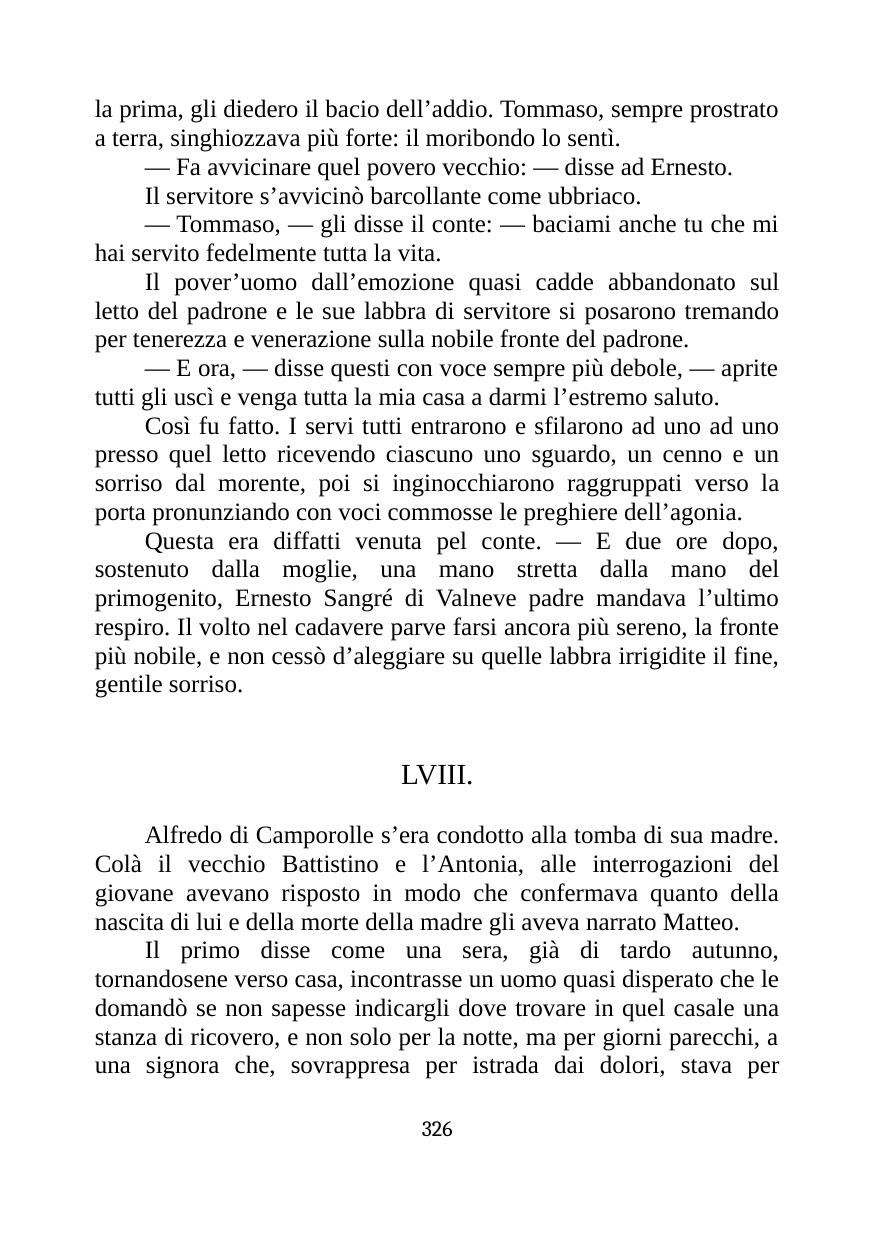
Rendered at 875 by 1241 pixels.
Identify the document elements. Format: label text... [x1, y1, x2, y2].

text Alfredo di Camporolle s’era condotto alla tomba di sua madre. Colà il vecchio Battistino e l’Antonia, alle interrogazioni del giovane avevano risposto in modo che confermava quanto della nascita di lui e della morte della madre gli aveva narrato Matteo. [94, 820, 779, 935]
text Il primo disse come una sera, già di tardo autunno, tornandosene verso casa, incontrasse un uomo quasi disperato che le domandò se non sapesse indicargli dove trovare in quel casale una stanza di ricovero, e non solo per la notte, ma per giorni parecchi, a una signora che, sovrappresa per istrada dai dolori, stava per [94, 935, 779, 1079]
text — Fa avvicinare quel povero vecchio: — disse ad Ernesto. [94, 152, 779, 181]
text Il servitore s’avvicinò barcollante come ubbriaco. [94, 181, 779, 209]
subtitle LVIII. [94, 757, 779, 791]
text Così fu fatto. I servi tutti entrarono e sfilarono ad uno ad uno presso quel letto ricevendo ciascuno uno sguardo, un cenno e un sorriso dal morente, poi si inginocchiarono raggruppati verso la porta pronunziando con voci commosse le preghiere dell’agonia. [94, 411, 779, 526]
text — E ora, — disse questi con voce sempre più debole, — aprite tutti gli uscì e venga tutta la mia casa a darmi l’estremo saluto. [94, 353, 779, 411]
text la prima, gli diedero il bacio dell’addio. Tommaso, sempre prostrato a terra, singhiozzava più forte: il moribondo lo sentì. [94, 94, 779, 152]
text — Tommaso, — gli disse il conte: — baciami anche tu che mi hai servito fedelmente tutta la vita. [94, 209, 779, 267]
text Il pover’uomo dall’emozione quasi cadde abbandonato sul letto del padrone e le sue labbra di servitore si posarono tremando per tenerezza e venerazione sulla nobile fronte del padrone. [94, 267, 779, 353]
text Questa era diffatti venuta pel conte. — E due ore dopo, sostenuto dalla moglie, una mano stretta dalla mano del primogenito, Ernesto Sangré di Valneve padre mandava l’ultimo respiro. Il volto nel cadavere parve farsi ancora più sereno, la fronte più nobile, e non cessò d’aleggiare su quelle labbra irrigidite il fine, gentile sorriso. [94, 526, 779, 698]
